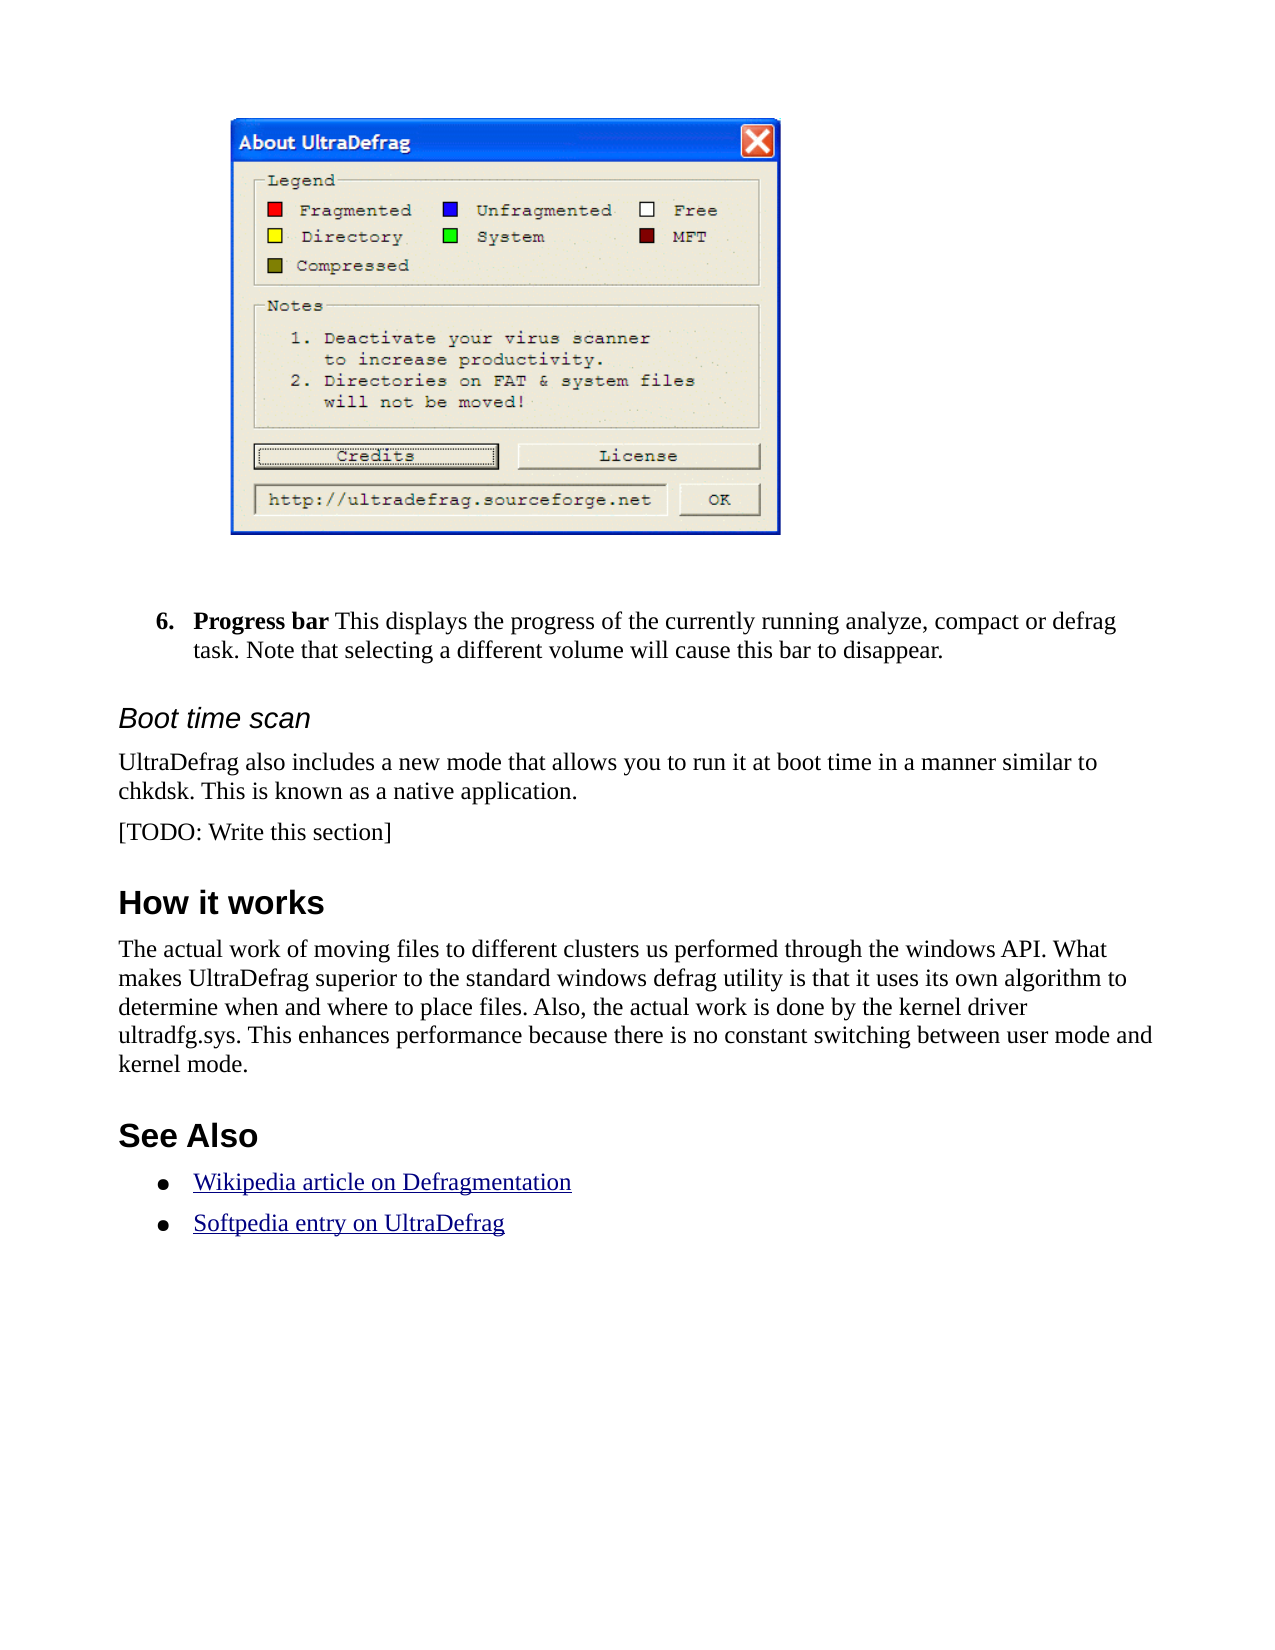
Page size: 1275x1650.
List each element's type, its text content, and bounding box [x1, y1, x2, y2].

list Progress bar This displays the progress of the currently running analyze, compact or defrag task. Note that selecting a different volume will cause this bar to disappear. [156, 606, 1157, 663]
subtitle Boot time scan [118, 701, 1157, 734]
picture [230, 118, 781, 535]
subtitle How it works [118, 883, 1157, 922]
list Softpedia entry on UltraDefrag [156, 1208, 1157, 1237]
text The actual work of moving files to different clusters us performed through the windows API. What makes UltraDefrag superior to the standard windows defrag utility is that it uses its own algorithm to determine when and where to place files. Also, the actual work is done by the kernel driver ultradfg.sys. This enhances performance because there is no constant switching between user mode and kernel mode. [118, 934, 1157, 1078]
text UltraDefrag also includes a new mode that allows you to run it at boot time in a manner similar to chkdsk. This is known as a native application. [118, 747, 1157, 804]
list [193, 118, 1157, 593]
subtitle See Also [118, 1116, 1157, 1154]
list Wikipedia article on Defragmentation [156, 1167, 1157, 1196]
text [TODO: Write this section] [118, 817, 1157, 846]
